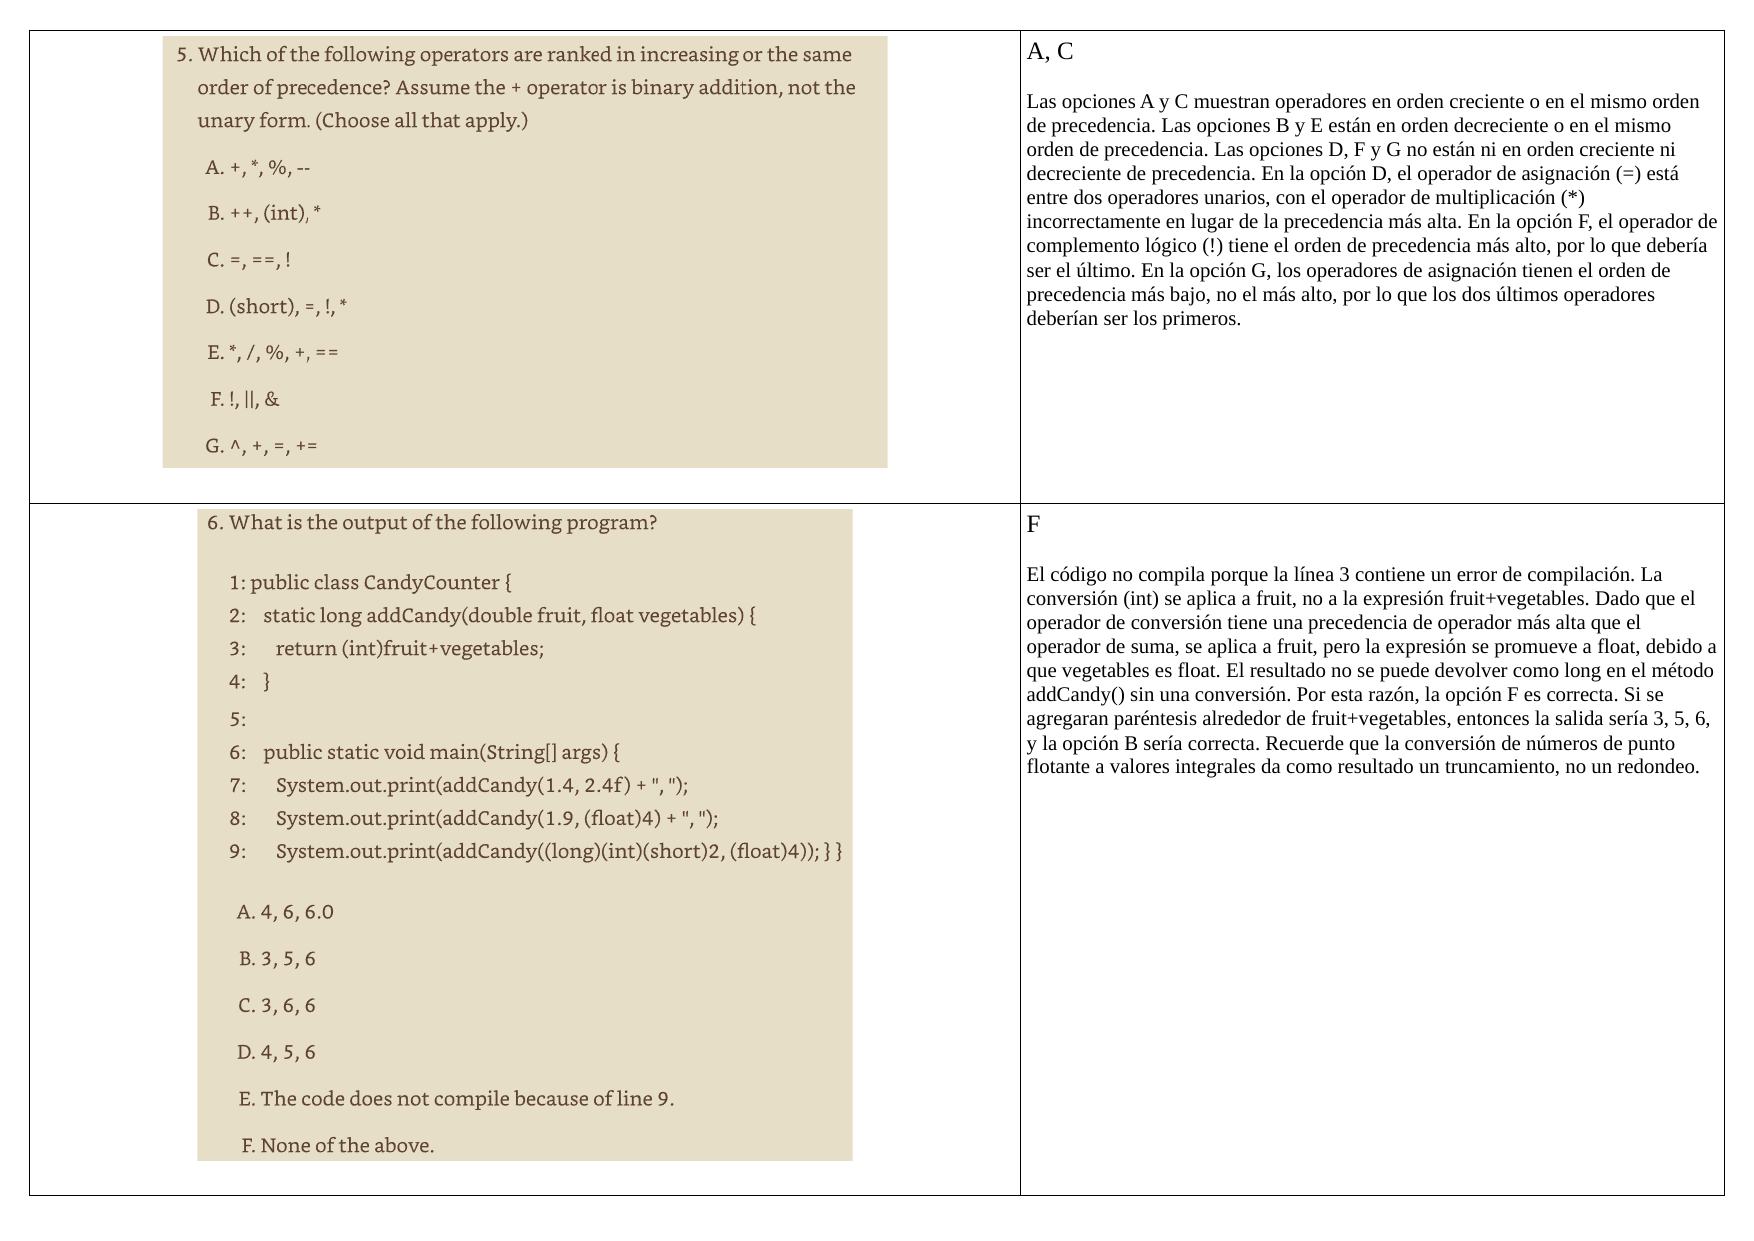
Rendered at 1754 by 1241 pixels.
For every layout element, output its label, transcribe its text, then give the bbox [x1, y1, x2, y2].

table_cell [30, 31, 1020, 502]
table_cell [30, 504, 1020, 1195]
table_cell A, C Las opciones A y C muestran operadores en orden creciente o en el mismo orden de precedencia. Las opciones B y E están en orden decreciente o en el mismo orden de precedencia. Las opciones D, F y G no están ni en orden creciente ni decreciente de precedencia. En la opción D, el operador de asignación (=) está entre dos operadores unarios, con el operador de multiplicación (*) incorrectamente en lugar de la precedencia más alta. En la opción F, el operador de complemento lógico (!) tiene el orden de precedencia más alto, por lo que debería ser el último. En la opción G, los operadores de asignación tienen el orden de precedencia más bajo, no el más alto, por lo que los dos últimos operadores deberían ser los primeros. [1021, 31, 1724, 502]
picture [197, 509, 853, 1161]
picture [162, 36, 888, 468]
table_cell F El código no compila porque la línea 3 contiene un error de compilación. La conversión (int) se aplica a fruit, no a la expresión fruit+vegetables. Dado que el operador de conversión tiene una precedencia de operador más alta que el operador de suma, se aplica a fruit, pero la expresión se promueve a float, debido a que vegetables es float. El resultado no se puede devolver como long en el método addCandy() sin una conversión. Por esta razón, la opción F es correcta. Si se agregaran paréntesis alrededor de fruit+vegetables, entonces la salida sería 3, 5, 6, y la opción B sería correcta. Recuerde que la conversión de números de punto flotante a valores integrales da como resultado un truncamiento, no un redondeo. [1021, 504, 1724, 1195]
